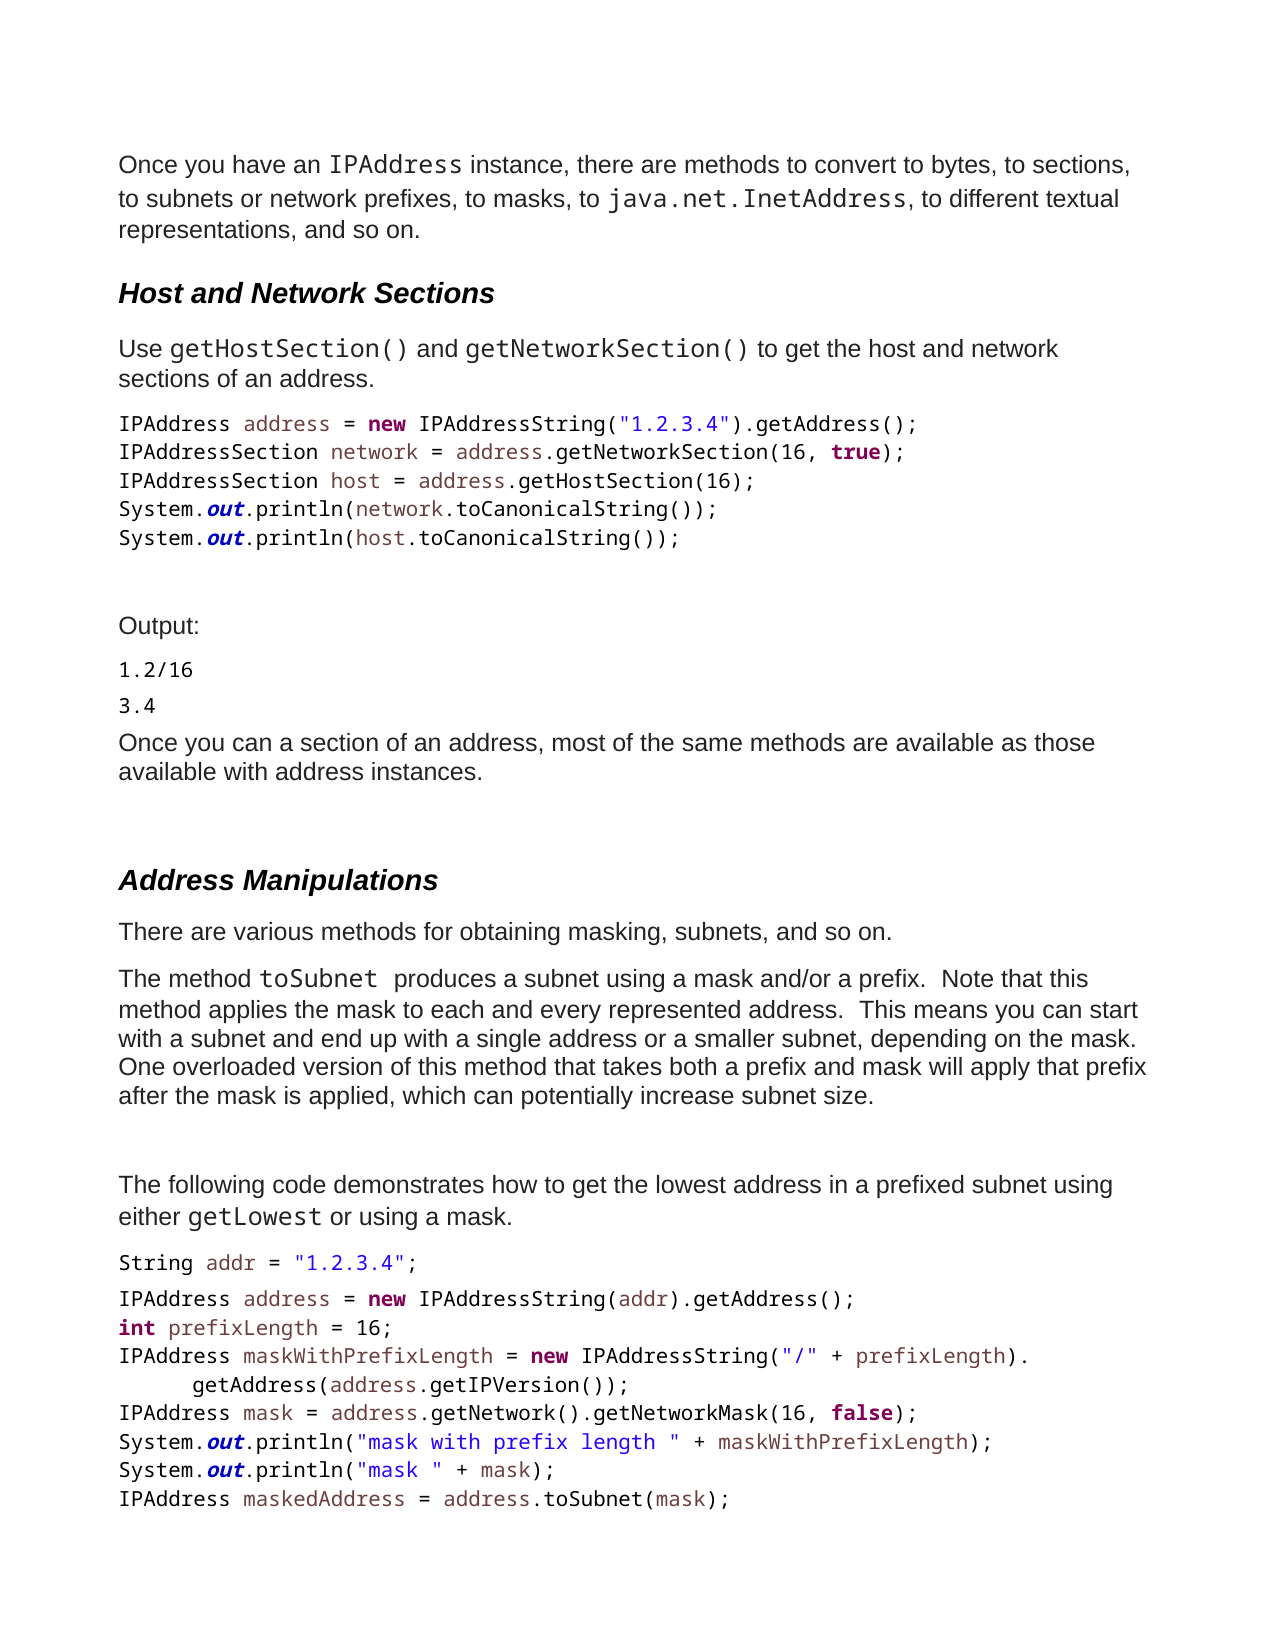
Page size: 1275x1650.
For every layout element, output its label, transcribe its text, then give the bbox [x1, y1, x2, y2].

text IPAddress mask = address.getNetwork().getNetworkMask(16, false); [118, 1398, 1157, 1427]
text int prefixLength = 16; [118, 1313, 1157, 1341]
text IPAddress maskWithPrefixLength = new IPAddressString("/" + prefixLength). [118, 1341, 1157, 1370]
text Use getHostSection() and getNetworkSection() to get the host and network sections of an address. [118, 330, 1157, 393]
text There are various methods for obtaining masking, subnets, and so on. [118, 916, 1157, 945]
text getAddress(address.getIPVersion()); [118, 1370, 1157, 1398]
text The method toSubnet produces a subnet using a mask and/or a prefix. Note that this method applies the mask to each and every represented address. This means you can start with a subnet and end up with a single address or a smaller subnet, depending on the mask. One overloaded version of this method that takes both a prefix and mask will apply that prefix after the mask is applied, which can potentially increase subnet size. [118, 961, 1157, 1110]
text Once you can a section of an address, most of the same methods are available as those available with address instances. [118, 728, 1157, 785]
text IPAddress maskedAddress = address.toSubnet(mask); [118, 1484, 1157, 1512]
text IPAddress address = new IPAddressString("1.2.3.4").getAddress(); IPAddressSection network = address.getNetworkSection(16, true); IPAddressSection host = address.getHostSection(16); System.out.println(network.toCanonicalString()); System.out.println(host.toCanonicalString()); [118, 409, 1157, 551]
text System.out.println("mask " + mask); [118, 1455, 1157, 1484]
text The following code demonstrates how to get the lowest address in a prefixed subnet using either getLowest or using a mask. [118, 1170, 1157, 1233]
text String addr = "1.2.3.4"; [118, 1248, 1157, 1277]
text Once you have an IPAddress instance, there are methods to convert to bytes, to sections, to subnets or network prefixes, to masks, to java.net.InetAddress, to different textual representations, and so on. [118, 118, 1157, 244]
text 1.2/16 [118, 655, 1157, 684]
text 3.4 [118, 692, 1157, 720]
subtitle Address Manipulations [118, 863, 1157, 896]
text IPAddress address = new IPAddressString(addr).getAddress(); [118, 1284, 1157, 1313]
subtitle Host and Network Sections [118, 277, 1157, 310]
text System.out.println("mask with prefix length " + maskWithPrefixLength); [118, 1427, 1157, 1455]
text Output: [118, 611, 1157, 640]
